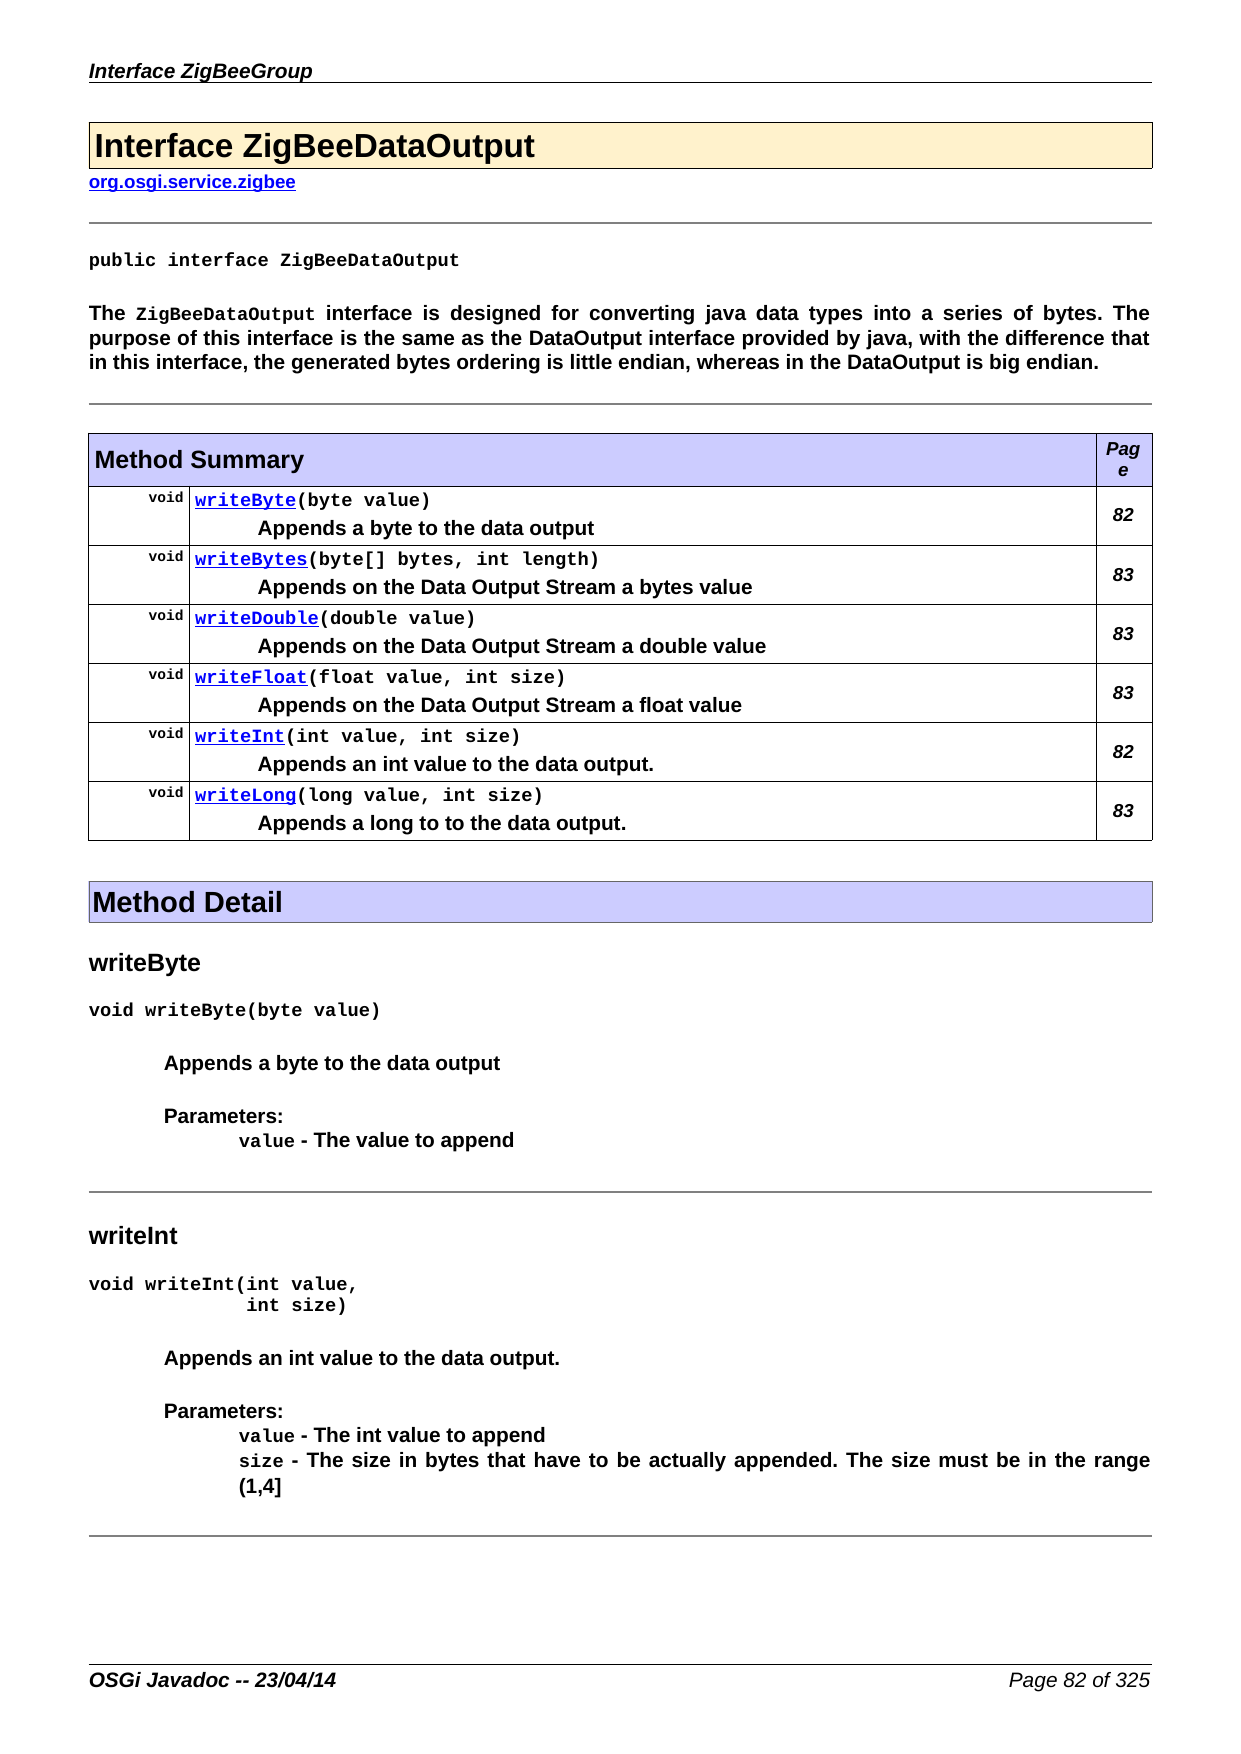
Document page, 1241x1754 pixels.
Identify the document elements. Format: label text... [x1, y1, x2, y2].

text The ZigBeeDataOutput interface is designed for converting java data types into a series of bytes. The purpose of this interface is the same as the DataOutput interface provided by java, with the difference that in this interface, the generated bytes ordering is little endian, whereas in the DataOutput is big endian. [88, 301, 1152, 374]
table_cell void [89, 782, 189, 840]
table_cell writeFloat(float value, int size) Appends on the Data Output Stream a float value [190, 664, 1096, 722]
text size - The size in bytes that have to be actually appended. The size must be in the range (1,4] [238, 1448, 1152, 1497]
text public interface ZigBeeDataOutput [88, 250, 1152, 272]
table_cell 83 [1097, 723, 1152, 781]
text Parameters: [163, 1399, 1152, 1423]
table_cell 84 [1097, 546, 1152, 604]
table_cell writeInt(int value, int size) Appends an int value to the data output. [190, 723, 1096, 781]
table_header Page [1097, 434, 1152, 486]
text Appends an int value to the data output. [163, 1346, 1152, 1370]
table_cell writeLong(long value, int size) Appends a long to to the data output. [190, 782, 1096, 840]
table_cell void [89, 723, 189, 781]
table_cell void [89, 605, 189, 663]
table_header Method Summary [89, 434, 1096, 486]
table_cell 84 [1097, 605, 1152, 663]
table_cell 84 [1097, 782, 1152, 840]
text Appends a byte to the data output [163, 1051, 1152, 1075]
subtitle Interface ZigBeeDataOutput [90, 123, 1152, 168]
text void writeInt(int value, int size) [88, 1274, 1152, 1317]
table_cell void [89, 546, 189, 604]
text value - The int value to append [238, 1423, 1152, 1448]
table_cell writeByte(byte value) Appends a byte to the data output [190, 487, 1096, 544]
subtitle writeInt [88, 1221, 1152, 1250]
table_cell writeDouble(double value) Appends on the Data Output Stream a double value [190, 605, 1096, 663]
table_cell writeBytes(byte[] bytes, int length) Appends on the Data Output Stream a bytes value [190, 546, 1096, 604]
table_cell void [89, 664, 189, 722]
text org.osgi.service.zigbee [88, 171, 1152, 193]
text void writeByte(byte value) [88, 1000, 1152, 1022]
table_cell 83 [1097, 487, 1152, 544]
table_cell void [89, 487, 189, 544]
table_cell 84 [1097, 664, 1152, 722]
subtitle writeByte [88, 947, 1152, 976]
text Parameters: [163, 1104, 1152, 1128]
text value - The value to append [238, 1128, 1152, 1153]
subtitle Method Detail [90, 882, 1152, 922]
